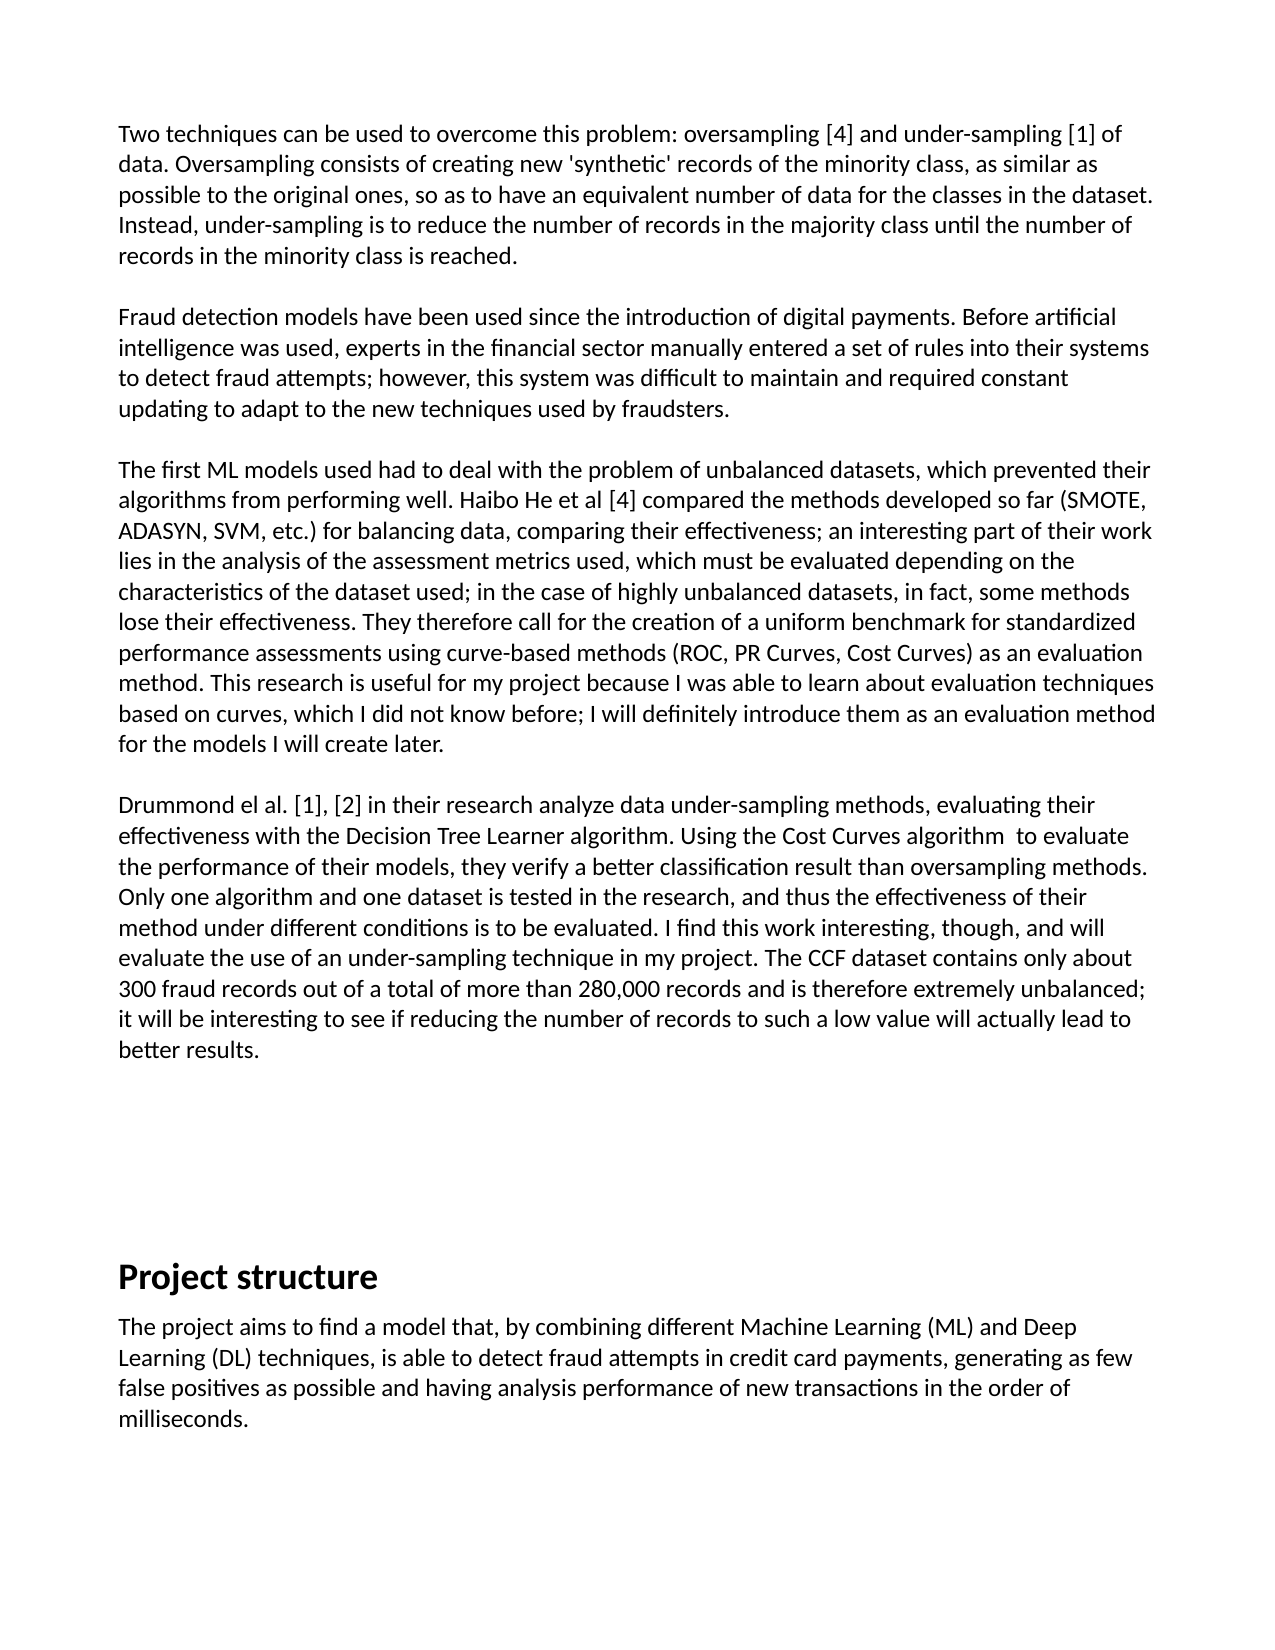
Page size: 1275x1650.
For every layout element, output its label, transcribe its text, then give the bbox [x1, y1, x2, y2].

subtitle Project structure [118, 1253, 1157, 1299]
text Drummond el al. [1], [2] in their research analyze data under-sampling methods, evaluating their effectiveness with the Decision Tree Learner algorithm. Using the Cost Curves algorithm to evaluate the performance of their models, they verify a better classification result than oversampling methods. Only one algorithm and one dataset is tested in the research, and thus the effectiveness of their method under different conditions is to be evaluated. I find this work interesting, though, and will evaluate the use of an under-sampling technique in my project. The CCF dataset contains only about 300 fraud records out of a total of more than 280,000 records and is therefore extremely unbalanced; it will be interesting to see if reducing the number of records to such a low value will actually lead to better results. [118, 789, 1157, 1064]
text The first ML models used had to deal with the problem of unbalanced datasets, which prevented their algorithms from performing well. Haibo He et al [4] compared the methods developed so far (SMOTE, ADASYN, SVM, etc.) for balancing data, comparing their effectiveness; an interesting part of their work lies in the analysis of the assessment metrics used, which must be evaluated depending on the characteristics of the dataset used; in the case of highly unbalanced datasets, in fact, some methods lose their effectiveness. They therefore call for the creation of a uniform benchmark for standardized [118, 454, 1157, 637]
text The project aims to find a model that, by combining different Machine Learning (ML) and Deep Learning (DL) techniques, is able to detect fraud attempts in credit card payments, generating as few false positives as possible and having analysis performance of new transactions in the order of milliseconds. [118, 1311, 1157, 1433]
text Two techniques can be used to overcome this problem: oversampling [4] and under-sampling [1] of data. Oversampling consists of creating new 'synthetic' records of the minority class, as similar as possible to the original ones, so as to have an equivalent number of data for the classes in the dataset. Instead, under-sampling is to reduce the number of records in the majority class until the number of records in the minority class is reached. [118, 118, 1157, 271]
text Fraud detection models have been used since the introduction of digital payments. Before artificial intelligence was used, experts in the financial sector manually entered a set of rules into their systems to detect fraud attempts; however, this system was difficult to maintain and required constant updating to adapt to the new techniques used by fraudsters. [118, 301, 1157, 423]
text performance assessments using curve-based methods (ROC, PR Curves, Cost Curves) as an evaluation method. This research is useful for my project because I was able to learn about evaluation techniques based on curves, which I did not know before; I will definitely introduce them as an evaluation method for the models I will create later. [118, 637, 1157, 759]
